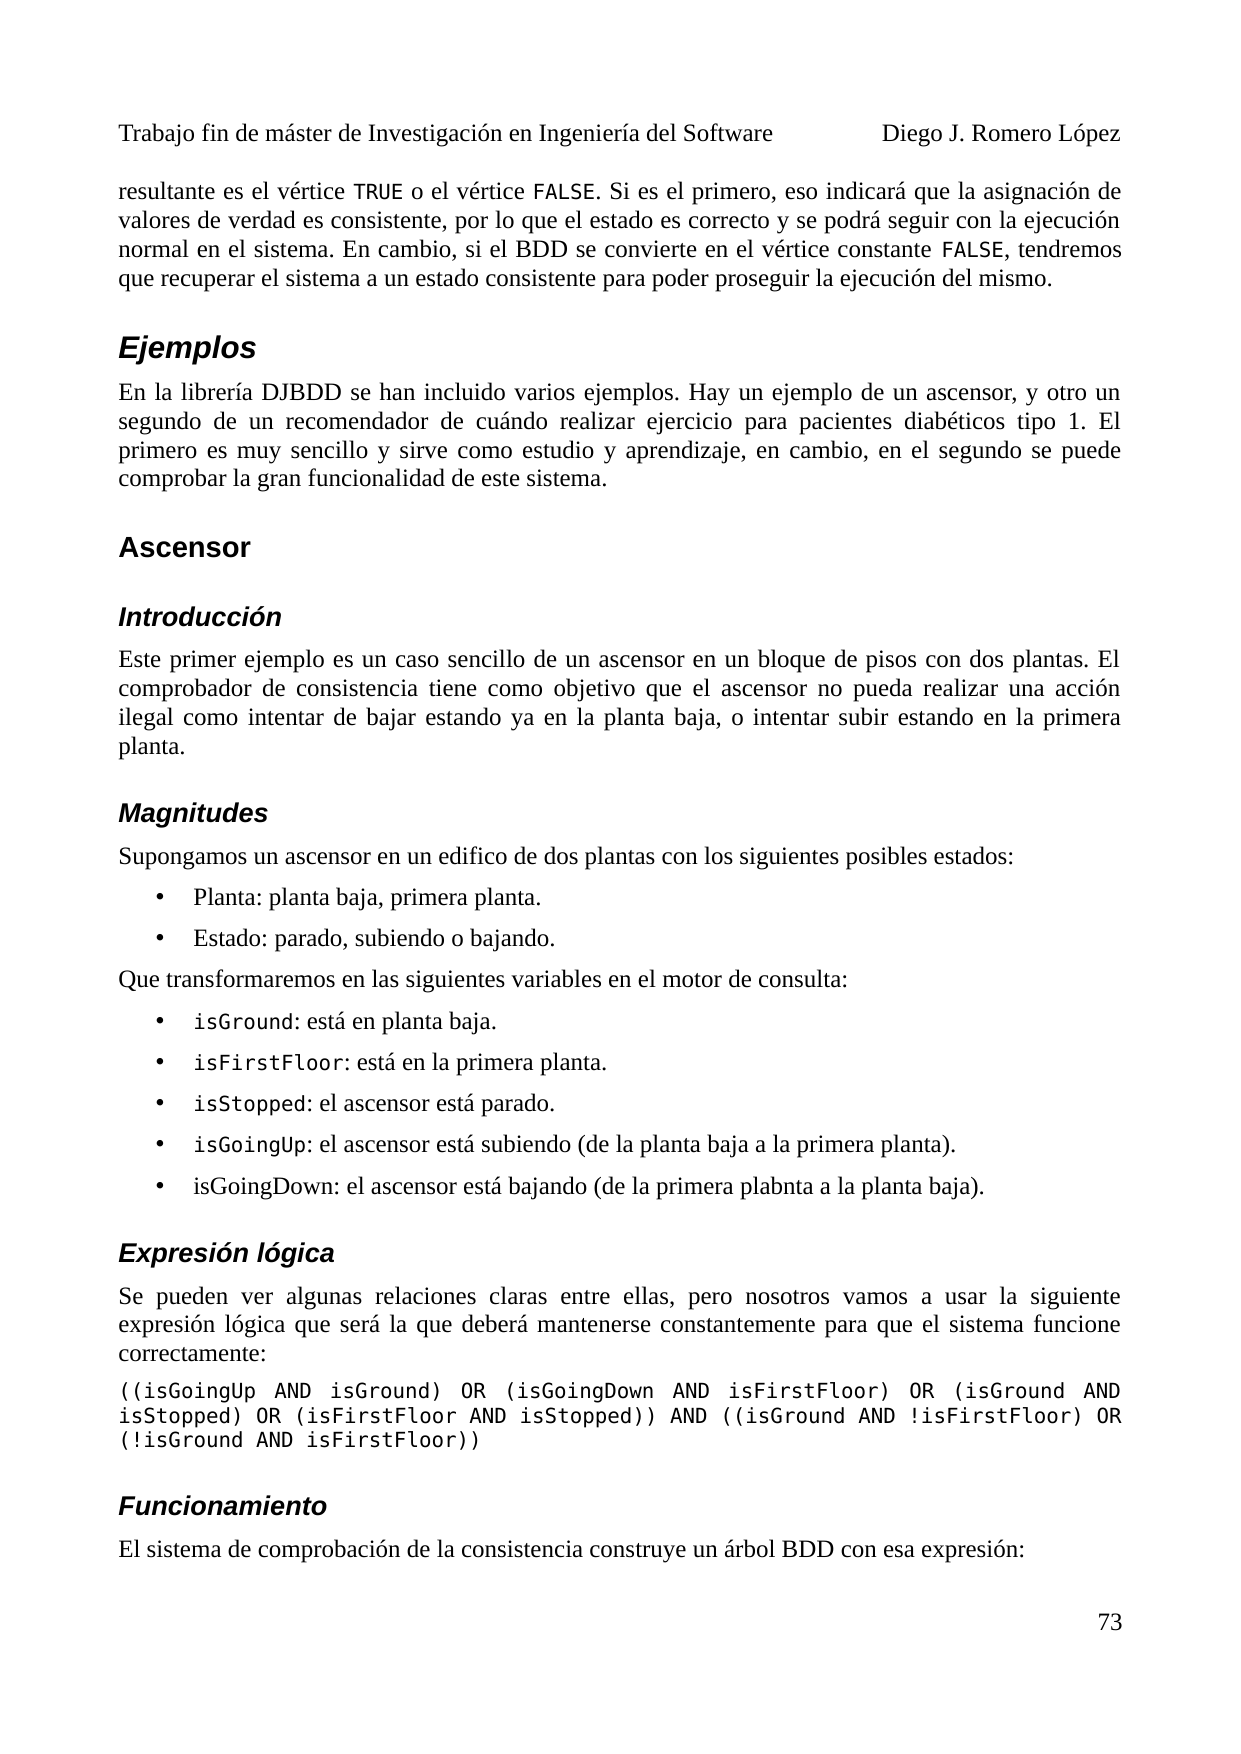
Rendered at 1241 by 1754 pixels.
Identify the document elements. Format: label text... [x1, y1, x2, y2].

list isGround: está en planta baja. [156, 1006, 1122, 1034]
text ((isGoingUp AND isGround) OR (isGoingDown AND isFirstFloor) OR (isGround AND isStopped) OR (isFirstFloor AND isStopped)) AND ((isGround AND !isFirstFloor) OR (!isGround AND isFirstFloor)) [118, 1379, 1122, 1452]
list isGoingUp: el ascensor está subiendo (de la planta baja a la primera planta). [156, 1129, 1122, 1158]
text El sistema de comprobación de la consistencia construye un árbol BDD con esa expresión: [118, 1534, 1122, 1562]
list Planta: planta baja, primera planta. [156, 882, 1122, 911]
list isStopped: el ascensor está parado. [156, 1088, 1122, 1117]
text Supongamos un ascensor en un edifico de dos plantas con los siguientes posibles estados: [118, 841, 1122, 869]
text Que transformaremos en las siguientes variables en el motor de consulta: [118, 964, 1122, 993]
subtitle Ascensor [118, 530, 1122, 563]
subtitle Magnitudes [118, 797, 1122, 828]
subtitle Expresión lógica [118, 1237, 1122, 1268]
subtitle Introducción [118, 601, 1122, 632]
list isFirstFloor: está en la primera planta. [156, 1047, 1122, 1076]
list isGoingDown: el ascensor está bajando (de la primera plabnta a la planta baja). [156, 1171, 1122, 1199]
text En la librería DJBDD se han incluido varios ejemplos. Hay un ejemplo de un ascensor, y otro un segundo de un recomendador de cuándo realizar ejercicio para pacientes diabéticos tipo 1. El primero es muy sencillo y sirve como estudio y aprendizaje, en cambio, en el segundo se puede comprobar la gran funcionalidad de este sistema. [118, 377, 1122, 492]
list Estado: parado, subiendo o bajando. [156, 923, 1122, 952]
text Este primer ejemplo es un caso sencillo de un ascensor en un bloque de pisos con dos plantas. El comprobador de consistencia tiene como objetivo que el ascensor no pueda realizar una acción ilegal como intentar de bajar estando ya en la planta baja, o intentar subir estando en la primera planta. [118, 644, 1122, 759]
subtitle Funcionamiento [118, 1490, 1122, 1521]
text resultante es el vértice TRUE o el vértice FALSE. Si es el primero, eso indicará que la asignación de valores de verdad es consistente, por lo que el estado es correcto y se podrá seguir con la ejecución normal en el sistema. En cambio, si el BDD se convierte en el vértice constante FALSE, tendremos que recuperar el sistema a un estado consistente para poder proseguir la ejecución del mismo. [118, 176, 1122, 291]
text Se pueden ver algunas relaciones claras entre ellas, pero nosotros vamos a usar la siguiente expresión lógica que será la que deberá mantenerse constantemente para que el sistema funcione correctamente: [118, 1281, 1122, 1367]
subtitle Ejemplos [118, 329, 1122, 365]
